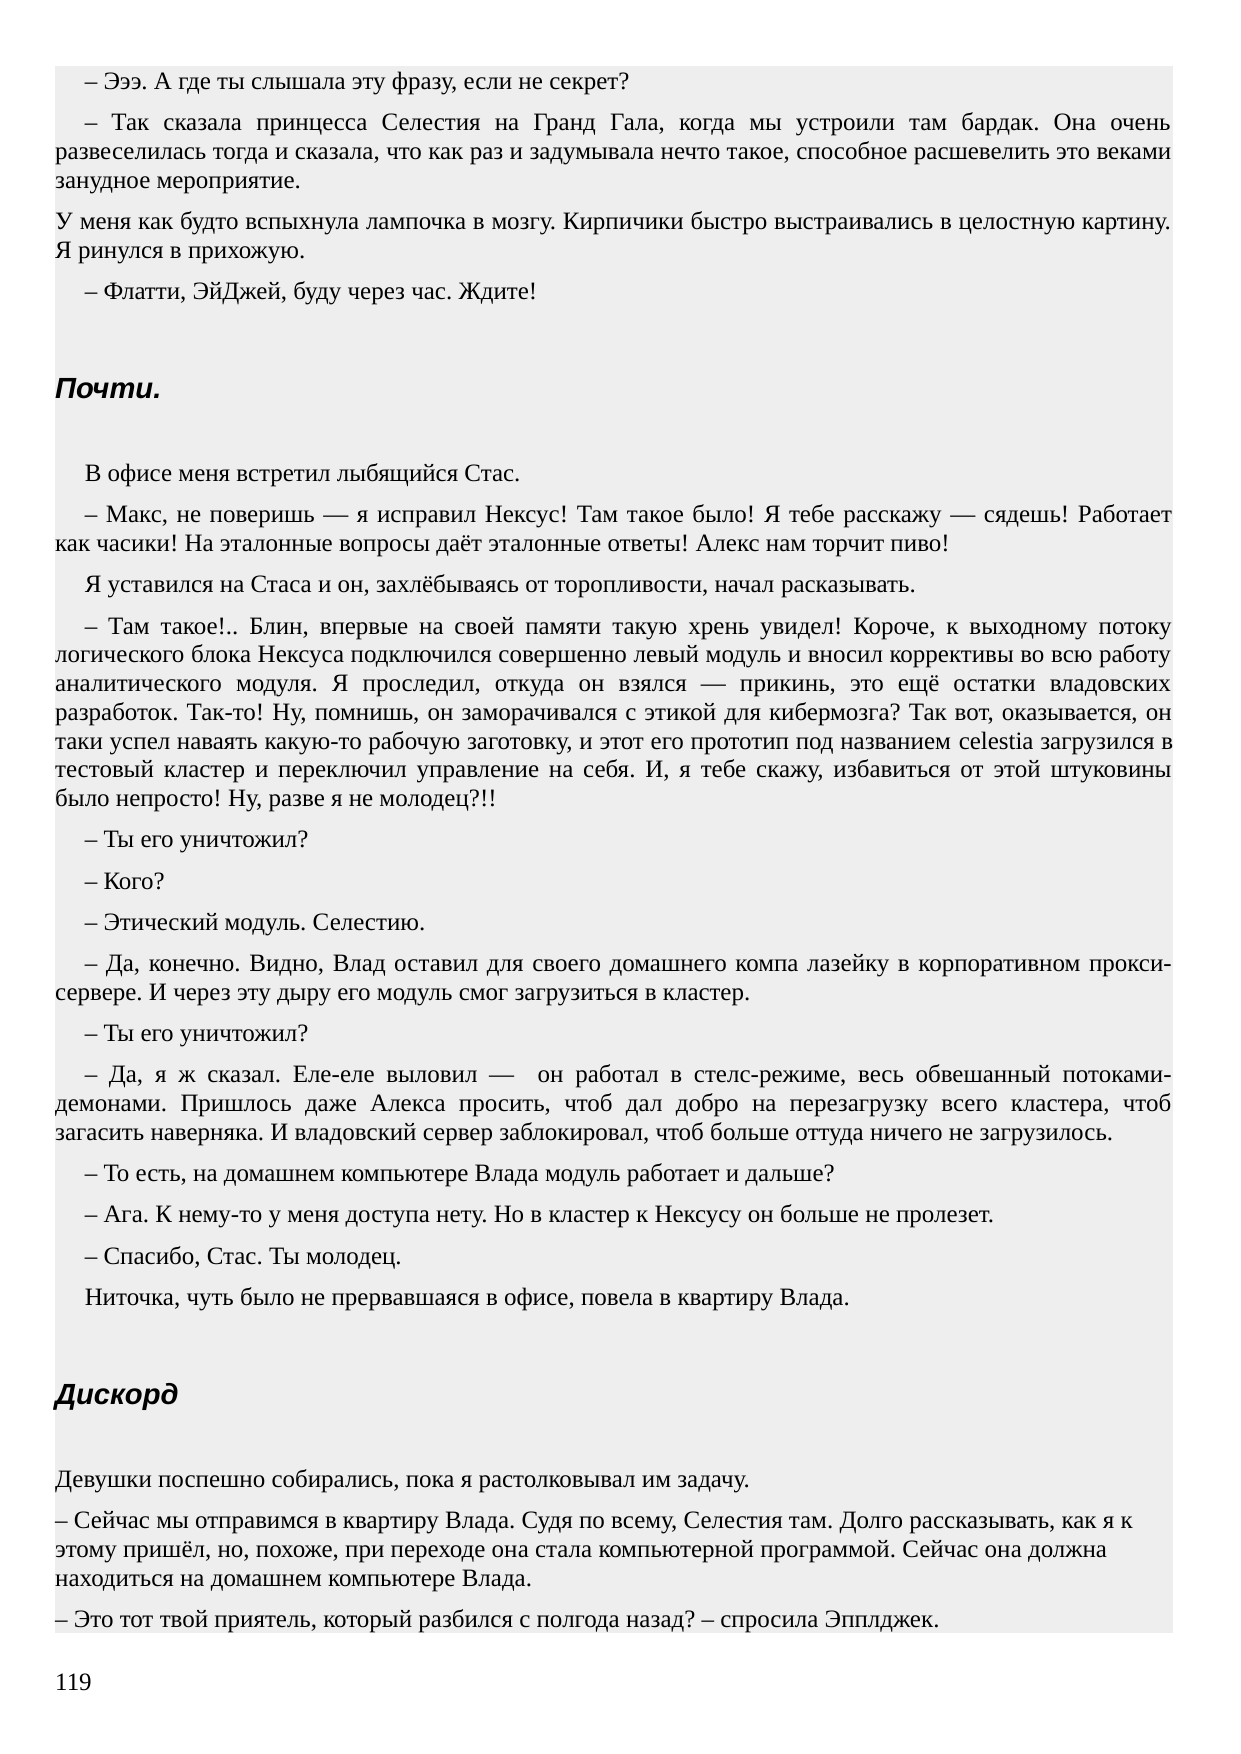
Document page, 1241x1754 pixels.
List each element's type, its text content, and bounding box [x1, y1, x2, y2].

text – Ага. К нему-то у меня доступа нету. Но в кластер к Нексусу он больше не пролезет. [55, 1199, 1173, 1228]
text – Да, конечно. Видно, Влад оставил для своего домашнего компа лазейку в корпоративном прокси-сервере. И через эту дыру его модуль смог загрузиться в кластер. [55, 948, 1173, 1006]
text – Эээ. А где ты слышала эту фразу, если не секрет? [55, 66, 1173, 95]
text Ниточка, чуть было не прервавшаяся в офисе, повела в квартиру Влада. [55, 1282, 1173, 1311]
text – Макс, не поверишь — я исправил Нексус! Там такое было! Я тебе расскажу — сядешь! Работает как часики! На эталонные вопросы даёт эталонные ответы! Алекс нам торчит пиво! [55, 499, 1173, 557]
text – Сейчас мы отправимся в квартиру Влада. Судя по всему, Селестия там. Долго рассказывать, как я к этому пришёл, но, похоже, при переходе она стала компьютерной программой. Сейчас она должна находиться на домашнем компьютере Влада. [55, 1506, 1173, 1592]
text – Да, я ж сказал. Еле-еле выловил — он работал в стелс-режиме, весь обвешанный потоками-демонами. Пришлось даже Алекса просить, чтоб дал добро на перезагрузку всего кластера, чтоб загасить наверняка. И владовский сервер заблокировал, чтоб больше оттуда ничего не загрузилось. [55, 1059, 1173, 1146]
text – Так сказала принцесса Селестия на Гранд Гала, когда мы устроили там бардак. Она очень развеселилась тогда и сказала, что как раз и задумывала нечто такое, способное расшевелить это веками занудное мероприятие. [55, 107, 1173, 193]
subtitle Почти. [55, 371, 1173, 404]
text Девушки поспешно собирались, пока я растолковывал им задачу. [55, 1464, 1173, 1493]
text – Это тот твой приятель, который разбился с полгода назад? – спросила Эпплджек. [55, 1604, 1173, 1633]
text – Ты его уничтожил? [55, 824, 1173, 853]
text Я уставился на Стаса и он, захлёбываясь от торопливости, начал расказывать. [55, 569, 1173, 598]
text – То есть, на домашнем компьютере Влада модуль работает и дальше? [55, 1158, 1173, 1187]
text – Этический модуль. Селестию. [55, 907, 1173, 936]
subtitle Дискорд [55, 1377, 1173, 1411]
text – Ты его уничтожил? [55, 1018, 1173, 1047]
text – Там такое!.. Блин, впервые на своей памяти такую хрень увидел! Короче, к выходному потоку логического блока Нексуса подключился совершенно левый модуль и вносил коррективы во всю работу аналитического модуля. Я проследил, откуда он взялся — прикинь, это ещё остатки владовских разработок. Так-то! Ну, помнишь, он заморачивался с этикой для кибермозга? Так вот, оказывается, он таки успел наваять какую-то рабочую заготовку, и этот его прототип под названием celestia загрузился в тестовый кластер и переключил управление на себя. И, я тебе скажу, избавиться от этой штуковины было непросто! Ну, разве я не молодец?!! [55, 611, 1173, 812]
text В офисе меня встретил лыбящийся Стас. [55, 458, 1173, 487]
list У меня как будто вспыхнула лампочка в мозгу. Кирпичики быстро выстраивались в целостную картину. Я ринулся в прихожую. [55, 206, 1173, 263]
text – Кого? [55, 866, 1173, 894]
text – Спасибо, Стас. Ты молодец. [55, 1241, 1173, 1269]
text – Флатти, ЭйДжей, буду через час. Ждите! [55, 276, 1173, 305]
